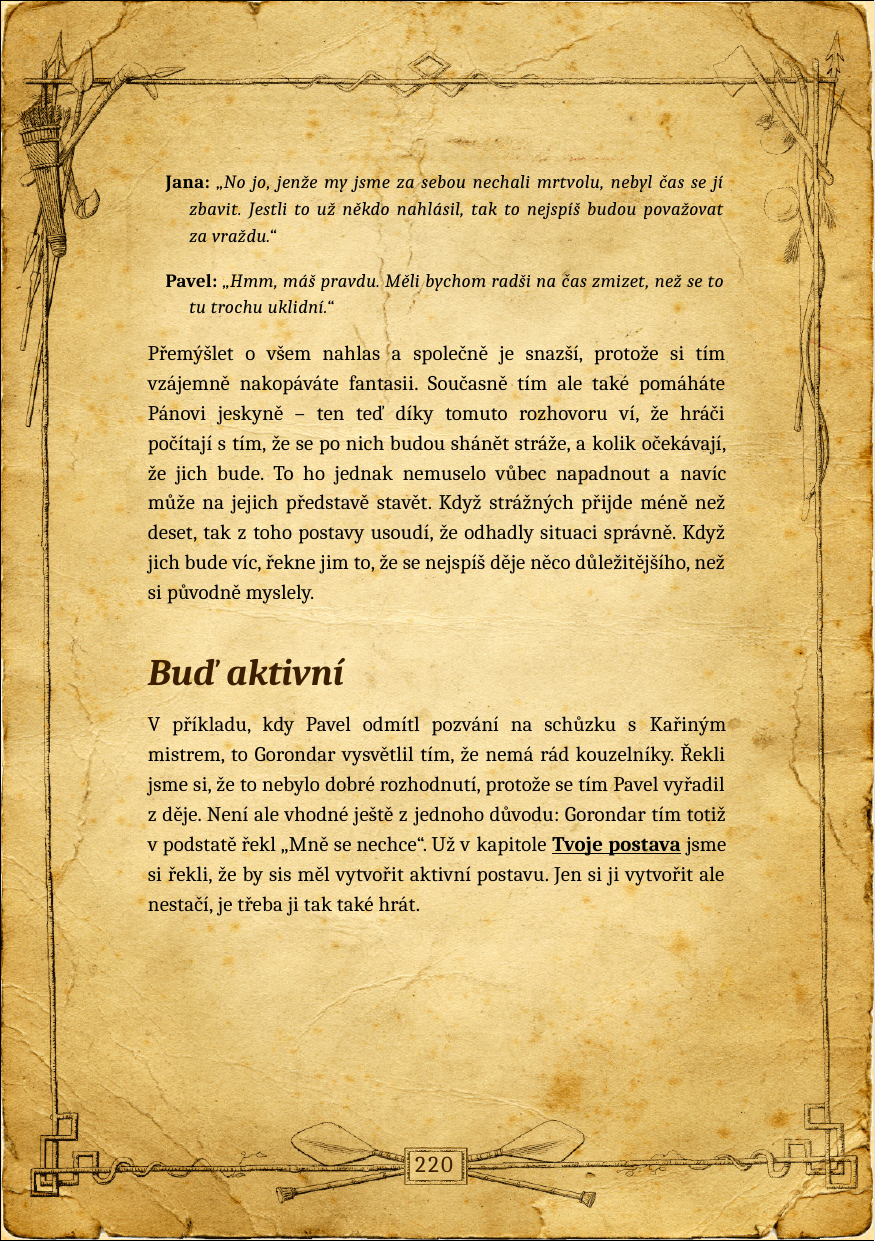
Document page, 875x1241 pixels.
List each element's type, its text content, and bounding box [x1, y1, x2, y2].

text Přemýšlet o⁠ všem nahlas a⁠ společně je snazší, protože si tím vzájemně nakopáváte fantasii. Současně tím ale také pomáháte Pánovi jeskyně – ten teď díky tomuto rozhovoru ví, že hráči počítají s⁠ tím, že se po nich budou shánět stráže, a⁠ kolik očekávají, že jich bude. To ho jednak nemuselo vůbec napadnout a⁠ navíc může na jejich představě stavět. Když strážných přijde méně než deset, tak z⁠ toho postavy usoudí, že odhadly situaci správně. Když jich bude víc, řekne jim to, že se nejspíš děje něco důležitějšího, než si původně myslely. [148, 342, 726, 605]
picture [1, 1, 874, 1240]
text Jana: „No jo, jenže my jsme za sebou nechali mrtvolu, nebyl čas se jí zbavit. Jestli to už někdo nahlásil, tak to nejspíš budou považovat za vraždu.“ [165, 172, 726, 247]
text Pavel: „Hmm, máš pravdu. Měli bychom radši na čas zmizet, než se to tu trochu uklidní.“ [165, 270, 726, 318]
text V⁠ příkladu, kdy Pavel odmítl pozvání na schůzku s⁠ Kařiným mistrem, to Gorondar vysvětlil tím, že nemá rád kouzelníky. Řekli jsme si, že to nebylo dobré rozhodnutí, protože se tím Pavel vyřadil z⁠ děje. Není ale vhodné ještě z⁠ jednoho důvodu: Gorondar tím totiž v⁠ podstatě řekl „Mně se nechce“. Už v⁠ kapitole Tvoje postava jsme si řekli, že by sis měl vytvořit aktivní postavu. Jen si ji vytvořit ale nestačí, je třeba ji tak také hrát. [148, 713, 726, 916]
subtitle Buď aktivní [148, 652, 726, 695]
